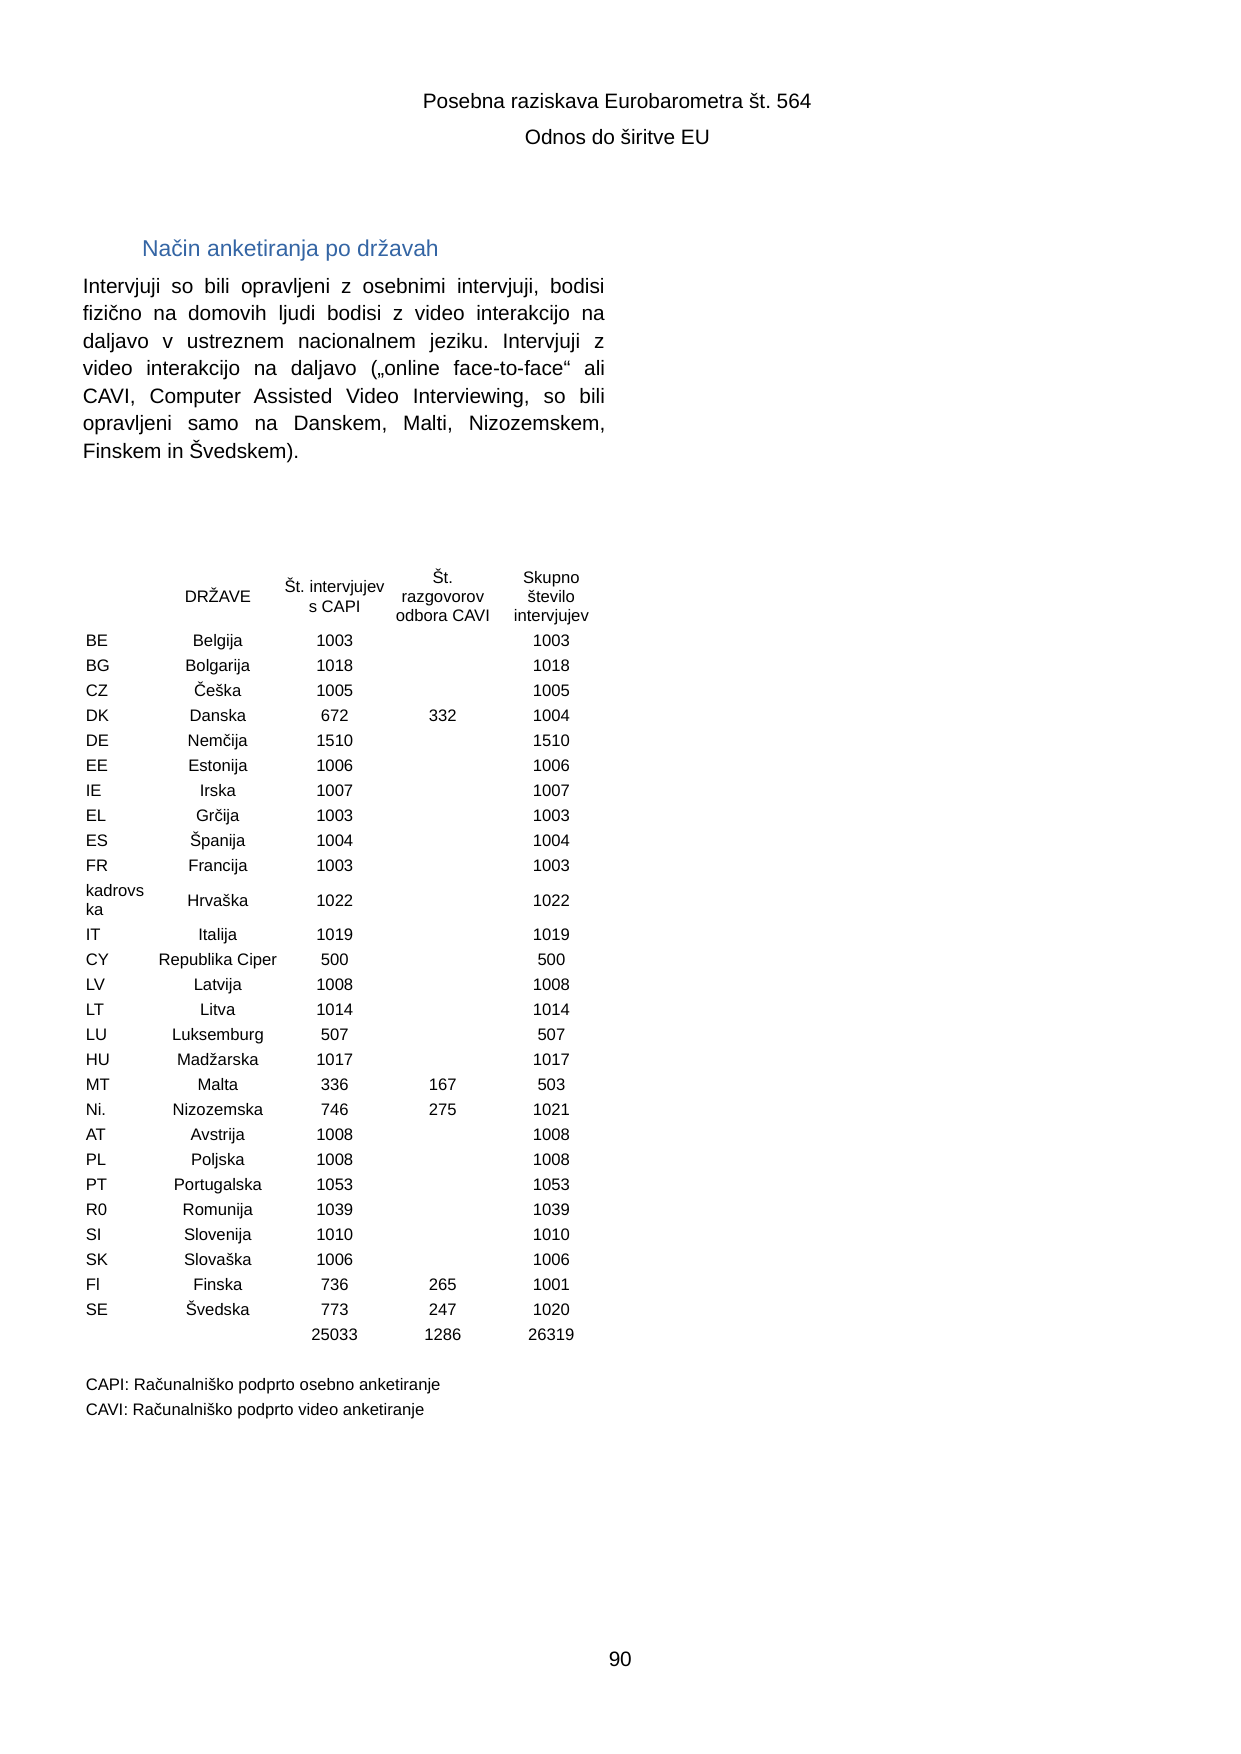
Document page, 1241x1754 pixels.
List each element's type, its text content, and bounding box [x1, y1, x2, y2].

table_cell PL [83, 1147, 155, 1172]
table_cell 1017 [497, 1047, 605, 1072]
table_cell Hrvaška [155, 878, 280, 922]
table_cell 1003 [280, 853, 388, 878]
table_cell 1004 [497, 703, 605, 728]
table_cell 265 [389, 1272, 497, 1297]
table_cell Fl [83, 1272, 155, 1297]
table_cell 507 [497, 1022, 605, 1047]
table_cell 1005 [497, 678, 605, 703]
table_header Št. razgovorov odbora CAVI [389, 565, 497, 628]
table_cell 1022 [280, 878, 388, 922]
table_cell 1007 [280, 778, 388, 803]
table_cell 1006 [280, 1247, 388, 1272]
table_cell 1008 [497, 972, 605, 997]
table_cell [389, 1172, 497, 1197]
table_cell 1010 [497, 1222, 605, 1247]
table_cell Italija [155, 922, 280, 947]
table_cell Irska [155, 778, 280, 803]
table_cell 1039 [497, 1197, 605, 1222]
table_cell 503 [497, 1072, 605, 1097]
table_cell 1003 [497, 628, 605, 653]
table_cell [389, 828, 497, 853]
table_cell Romunija [155, 1197, 280, 1222]
table_cell Republika Ciper [155, 947, 280, 972]
table_cell 247 [389, 1297, 497, 1322]
table_cell HU [83, 1047, 155, 1072]
table_cell Portugalska [155, 1172, 280, 1197]
table_cell [389, 778, 497, 803]
table_cell 1022 [497, 878, 605, 922]
table_cell BG [83, 653, 155, 678]
table_cell Švedska [155, 1297, 280, 1322]
table_cell [497, 1347, 605, 1372]
table_cell PT [83, 1172, 155, 1197]
text Intervjuji so bili opravljeni z osebnimi intervjuji, bodisi fizično na domovih ljudi bodisi z video interakcijo na daljavo v ustreznem nacionalnem jeziku. Intervjuji z video interakcijo na daljavo („online face-to-face“ ali CAVI, Computer Assisted Video Interviewing, so bili opravljeni samo na Danskem, Malti, Nizozemskem, Finskem in Švedskem). [83, 273, 605, 462]
table_cell 26319 [497, 1322, 605, 1347]
table_header [83, 565, 155, 628]
table_cell DE [83, 728, 155, 753]
table_cell Finska [155, 1272, 280, 1297]
table_cell 1001 [497, 1272, 605, 1297]
table_cell [389, 1147, 497, 1172]
table_cell 507 [280, 1022, 388, 1047]
table_cell 500 [280, 947, 388, 972]
table_cell Nemčija [155, 728, 280, 753]
table_cell SI [83, 1222, 155, 1247]
table_cell CY [83, 947, 155, 972]
table_cell 1014 [497, 997, 605, 1022]
table_cell 1007 [497, 778, 605, 803]
table_cell 1004 [497, 828, 605, 853]
table_cell Nizozemska [155, 1097, 280, 1122]
table_header Št. intervjujev s CAPI [280, 565, 388, 628]
table_header DRŽAVE [155, 565, 280, 628]
table_cell 1003 [280, 628, 388, 653]
table_cell 336 [280, 1072, 388, 1097]
table_cell 1053 [497, 1172, 605, 1197]
table_cell 1008 [280, 972, 388, 997]
subtitle Način anketiranja po državah [142, 234, 605, 261]
table_cell [389, 753, 497, 778]
table_cell 1017 [280, 1047, 388, 1072]
table_cell Malta [155, 1072, 280, 1097]
table_cell Slovenija [155, 1222, 280, 1247]
table_cell 1006 [497, 1247, 605, 1272]
table_cell [389, 803, 497, 828]
table_cell 1020 [497, 1297, 605, 1322]
table_cell Bolgarija [155, 653, 280, 678]
table_cell SK [83, 1247, 155, 1272]
table_cell 773 [280, 1297, 388, 1322]
table_cell EE [83, 753, 155, 778]
table_cell IE [83, 778, 155, 803]
table_cell IT [83, 922, 155, 947]
table_cell [389, 1222, 497, 1247]
table_cell Danska [155, 703, 280, 728]
table_cell [83, 1347, 155, 1372]
table_cell [155, 1322, 280, 1347]
table_cell [389, 922, 497, 947]
table_cell Latvija [155, 972, 280, 997]
table_cell [389, 1197, 497, 1222]
table_cell ES [83, 828, 155, 853]
table_cell 1510 [497, 728, 605, 753]
table_cell kadrovska [83, 878, 155, 922]
table_cell [389, 853, 497, 878]
table_cell CAVI: Računalniško podprto video anketiranje [83, 1397, 605, 1422]
table_cell 1018 [280, 653, 388, 678]
table_cell 1005 [280, 678, 388, 703]
table_cell [389, 1047, 497, 1072]
table_cell 1008 [497, 1147, 605, 1172]
table_cell [280, 1347, 388, 1372]
table_cell Luksemburg [155, 1022, 280, 1047]
table_cell 332 [389, 703, 497, 728]
table_cell 1004 [280, 828, 388, 853]
table_cell Španija [155, 828, 280, 853]
table_cell 1010 [280, 1222, 388, 1247]
table_cell [389, 878, 497, 922]
table_cell [389, 728, 497, 753]
table_cell 1286 [389, 1322, 497, 1347]
table_cell R0 [83, 1197, 155, 1222]
table_cell Belgija [155, 628, 280, 653]
table_cell 746 [280, 1097, 388, 1122]
table_cell 1003 [280, 803, 388, 828]
table_cell [389, 653, 497, 678]
table_cell [155, 1347, 280, 1372]
table_cell 500 [497, 947, 605, 972]
table_cell [389, 1247, 497, 1272]
table_cell 1008 [280, 1147, 388, 1172]
table_cell 1018 [497, 653, 605, 678]
table_cell [389, 997, 497, 1022]
table_cell [389, 1122, 497, 1147]
table_cell DK [83, 703, 155, 728]
table_cell MT [83, 1072, 155, 1097]
table_cell 1039 [280, 1197, 388, 1222]
table_header Skupno število intervjujev [497, 565, 605, 628]
table_cell LU [83, 1022, 155, 1047]
table_cell [389, 678, 497, 703]
table_cell Francija [155, 853, 280, 878]
table_cell 1003 [497, 803, 605, 828]
table_cell [83, 1322, 155, 1347]
table_cell 1008 [497, 1122, 605, 1147]
table_cell Grčija [155, 803, 280, 828]
table_cell Litva [155, 997, 280, 1022]
table_cell Slovaška [155, 1247, 280, 1272]
table_cell 1053 [280, 1172, 388, 1197]
table_cell 736 [280, 1272, 388, 1297]
table_cell [389, 1022, 497, 1047]
table_cell 167 [389, 1072, 497, 1097]
table_cell SE [83, 1297, 155, 1322]
table_cell [389, 1347, 497, 1372]
table_cell [389, 628, 497, 653]
table_cell Avstrija [155, 1122, 280, 1147]
table_cell FR [83, 853, 155, 878]
table_cell BE [83, 628, 155, 653]
table_cell LV [83, 972, 155, 997]
table_cell 275 [389, 1097, 497, 1122]
table_cell Madžarska [155, 1047, 280, 1072]
table_cell CAPI: Računalniško podprto osebno anketiranje [83, 1372, 605, 1397]
table_cell [389, 947, 497, 972]
table_cell Češka [155, 678, 280, 703]
table_cell 1014 [280, 997, 388, 1022]
table_cell 672 [280, 703, 388, 728]
table_cell 25033 [280, 1322, 388, 1347]
table_cell 1510 [280, 728, 388, 753]
table_cell 1006 [280, 753, 388, 778]
table_cell AT [83, 1122, 155, 1147]
table_cell 1021 [497, 1097, 605, 1122]
table_cell Ni. [83, 1097, 155, 1122]
table_cell 1006 [497, 753, 605, 778]
table_cell 1008 [280, 1122, 388, 1147]
table_cell [389, 972, 497, 997]
table_cell 1019 [497, 922, 605, 947]
table_cell CZ [83, 678, 155, 703]
table_cell 1019 [280, 922, 388, 947]
table_cell EL [83, 803, 155, 828]
table_cell Estonija [155, 753, 280, 778]
table_cell 1003 [497, 853, 605, 878]
table_cell Poljska [155, 1147, 280, 1172]
table_cell LT [83, 997, 155, 1022]
